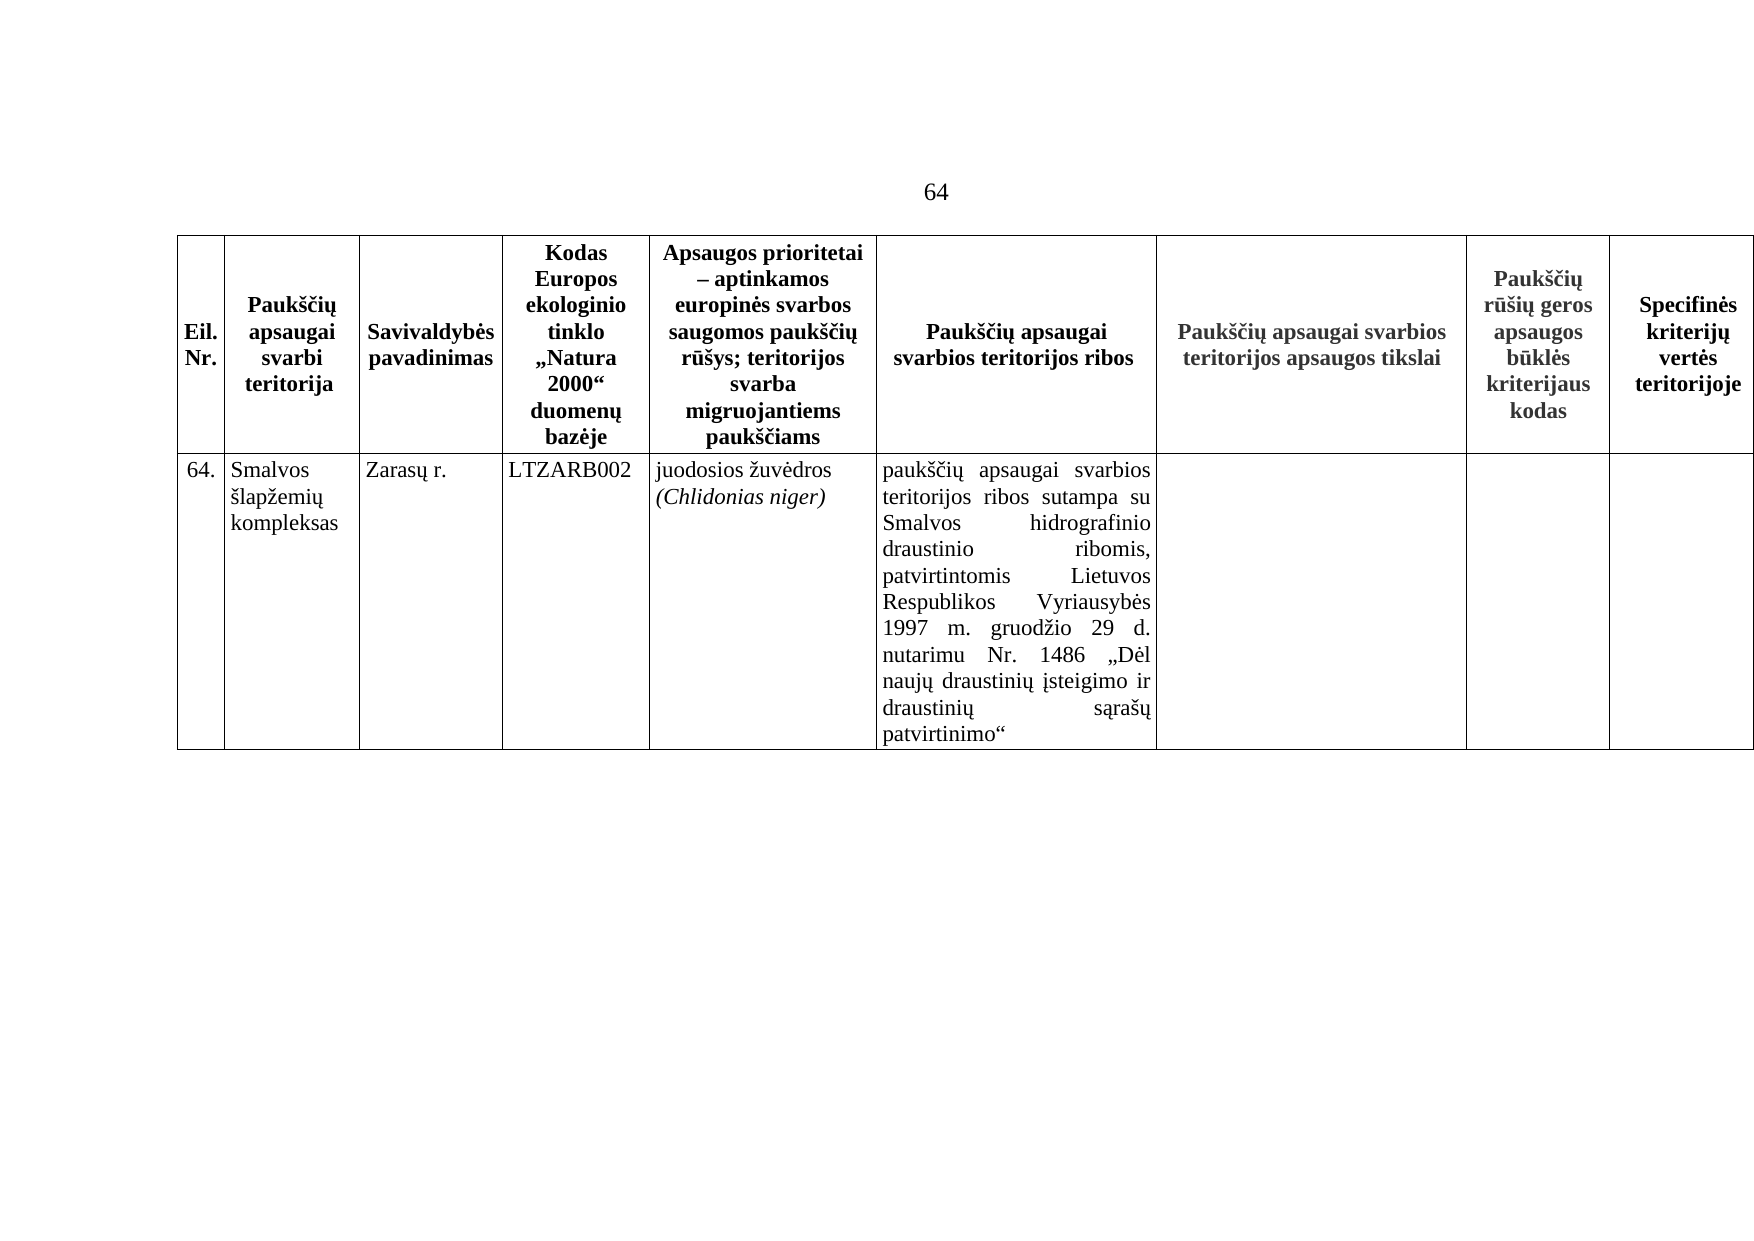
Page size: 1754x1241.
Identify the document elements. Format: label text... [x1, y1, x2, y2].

table_header Kodas Europos ekologinio tinklo „Natura 2000“ duomenų bazėje [503, 236, 649, 452]
table_header Specifinės kriterijų vertės teritorijoje [1610, 236, 1753, 452]
table_header Paukščių apsaugai svarbios teritorijos apsaugos tikslai [1157, 236, 1466, 452]
table_cell Zarasų r. [360, 454, 502, 749]
table_header Paukščių apsaugai svarbi teritorija [225, 236, 359, 452]
table_header Paukščių rūšių geros apsaugos būklės kriterijaus kodas [1467, 236, 1609, 452]
table_header Eil. Nr. [178, 236, 224, 452]
table_cell [1157, 454, 1466, 749]
table_cell [1467, 454, 1609, 749]
table_header Savivaldybės pavadinimas [360, 236, 502, 452]
table_header Apsaugos prioritetai – aptinkamos europinės svarbos saugomos paukščių rūšys; teritorijos svarba migruojantiems paukščiams [650, 236, 876, 452]
table_cell Smalvos šlapžemių kompleksas [225, 454, 359, 749]
table_cell 64. [178, 454, 224, 749]
table_cell LTZARB002 [503, 454, 649, 749]
table_header Paukščių apsaugai svarbios teritorijos ribos [877, 236, 1156, 452]
table_cell [1610, 454, 1753, 749]
table_cell juodosios žuvėdros (Chlidonias niger) [650, 454, 876, 749]
table_cell paukščių apsaugai svarbios teritorijos ribos sutampa su Smalvos hidrografinio draustinio ribomis, patvirtintomis Lietuvos Respublikos Vyriausybės 1997 m. gruodžio 29 d. nutarimu Nr. 1486 „Dėl naujų draustinių įsteigimo ir draustinių sąrašų patvirtinimo“ [877, 454, 1156, 749]
